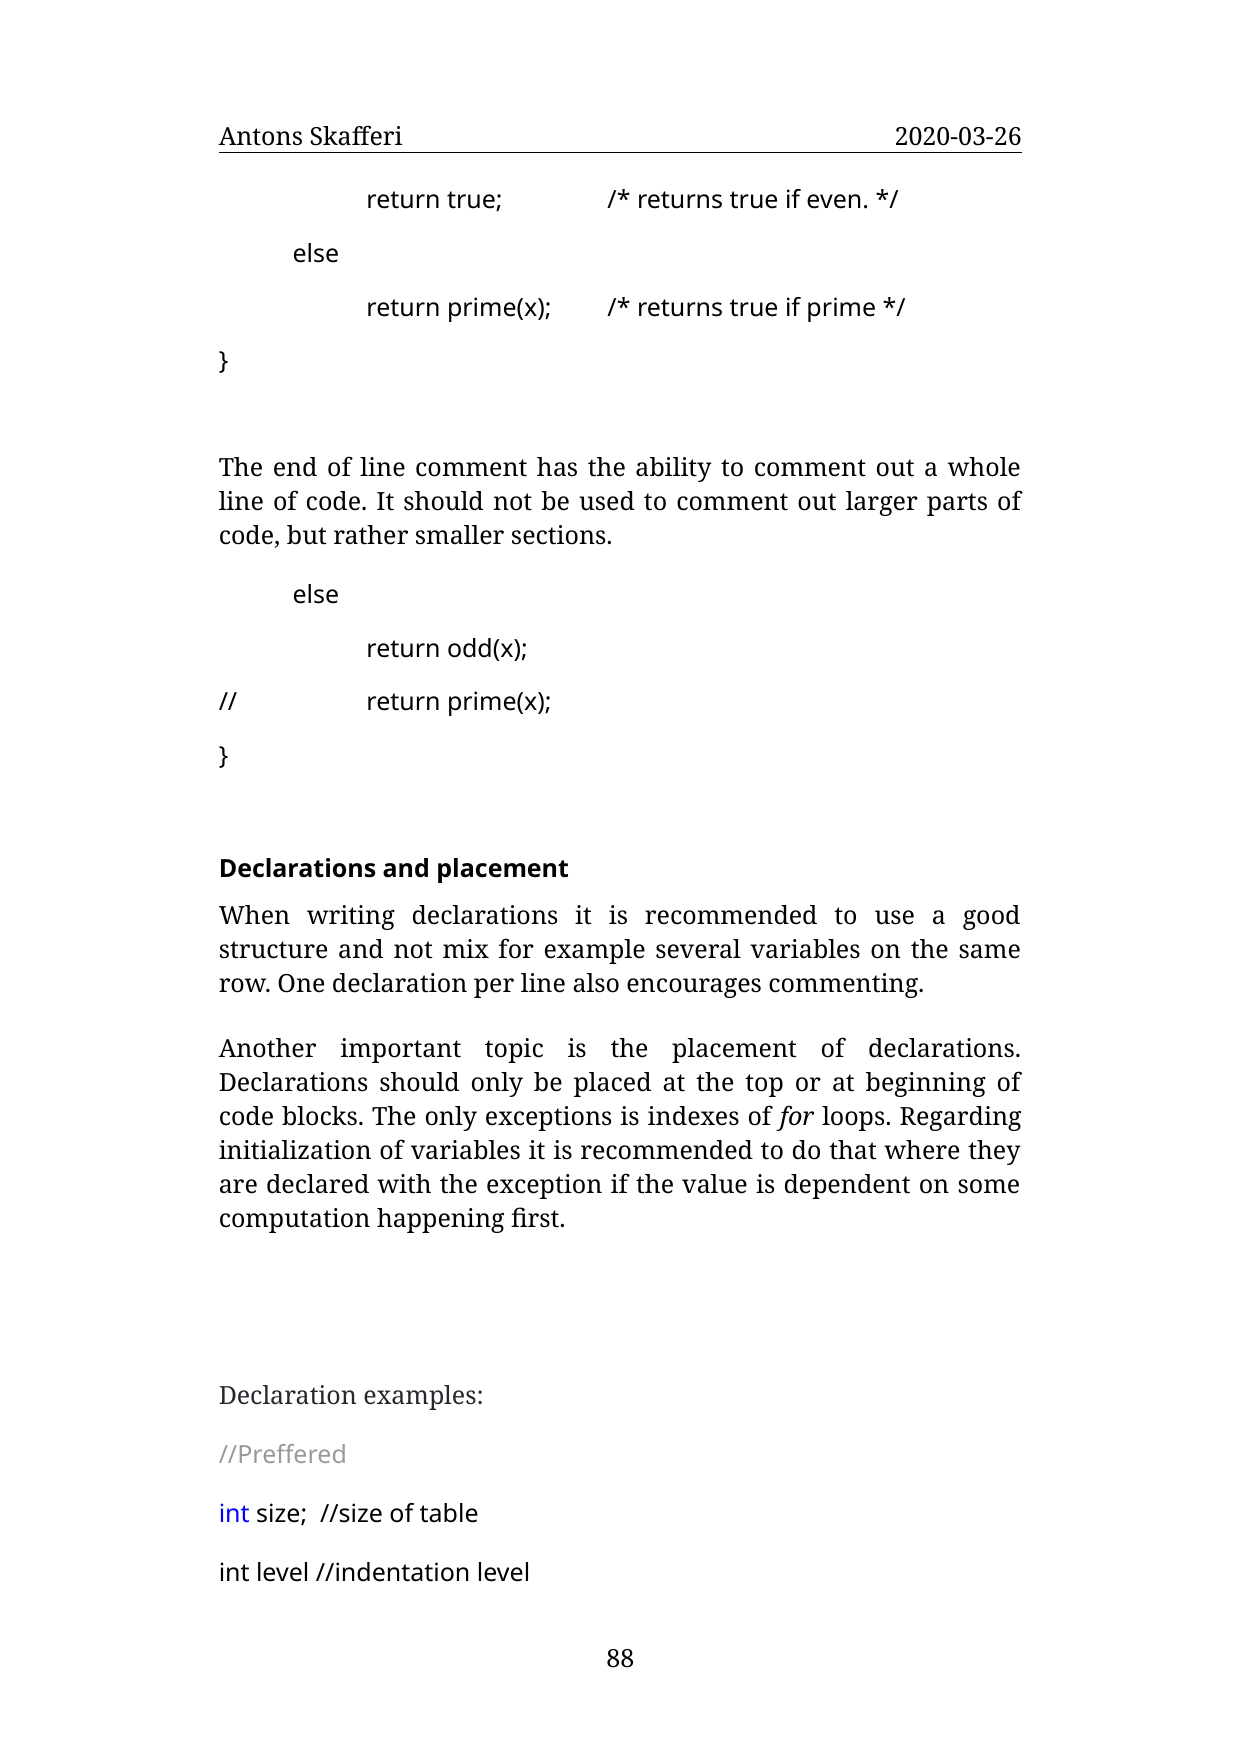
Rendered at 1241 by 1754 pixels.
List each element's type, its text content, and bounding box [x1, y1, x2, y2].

text else [218, 576, 1022, 611]
text When writing declarations it is recommended to use a good structure and not mix for example several variables on the same row. One declaration per line also encourages commenting. [218, 898, 1022, 1000]
subtitle Declarations and placement [218, 851, 1022, 885]
text return true; /* returns true if even. */ [218, 182, 1022, 216]
text //Preffered [218, 1437, 1022, 1471]
text } [218, 343, 1022, 377]
text return prime(x); /* returns true if prime */ [218, 289, 1022, 323]
text } [218, 738, 1022, 772]
text // return prime(x); [218, 684, 1022, 718]
text Another important topic is the placement of declarations. Declarations should only be placed at the top or at beginning of code blocks. The only exceptions is indexes of for loops. Regarding initialization of variables it is recommended to do that where they are declared with the exception if the value is dependent on some computation happening first. [218, 1031, 1022, 1235]
text int size; //size of table [218, 1496, 1022, 1530]
text The end of line comment has the ability to comment out a whole line of code. It should not be used to comment out larger parts of code, but rather smaller sections. [218, 449, 1022, 552]
text Declaration examples: [218, 1378, 1022, 1412]
text int level //indentation level [218, 1555, 1022, 1589]
text else [218, 236, 1022, 269]
text return odd(x); [218, 630, 1022, 664]
